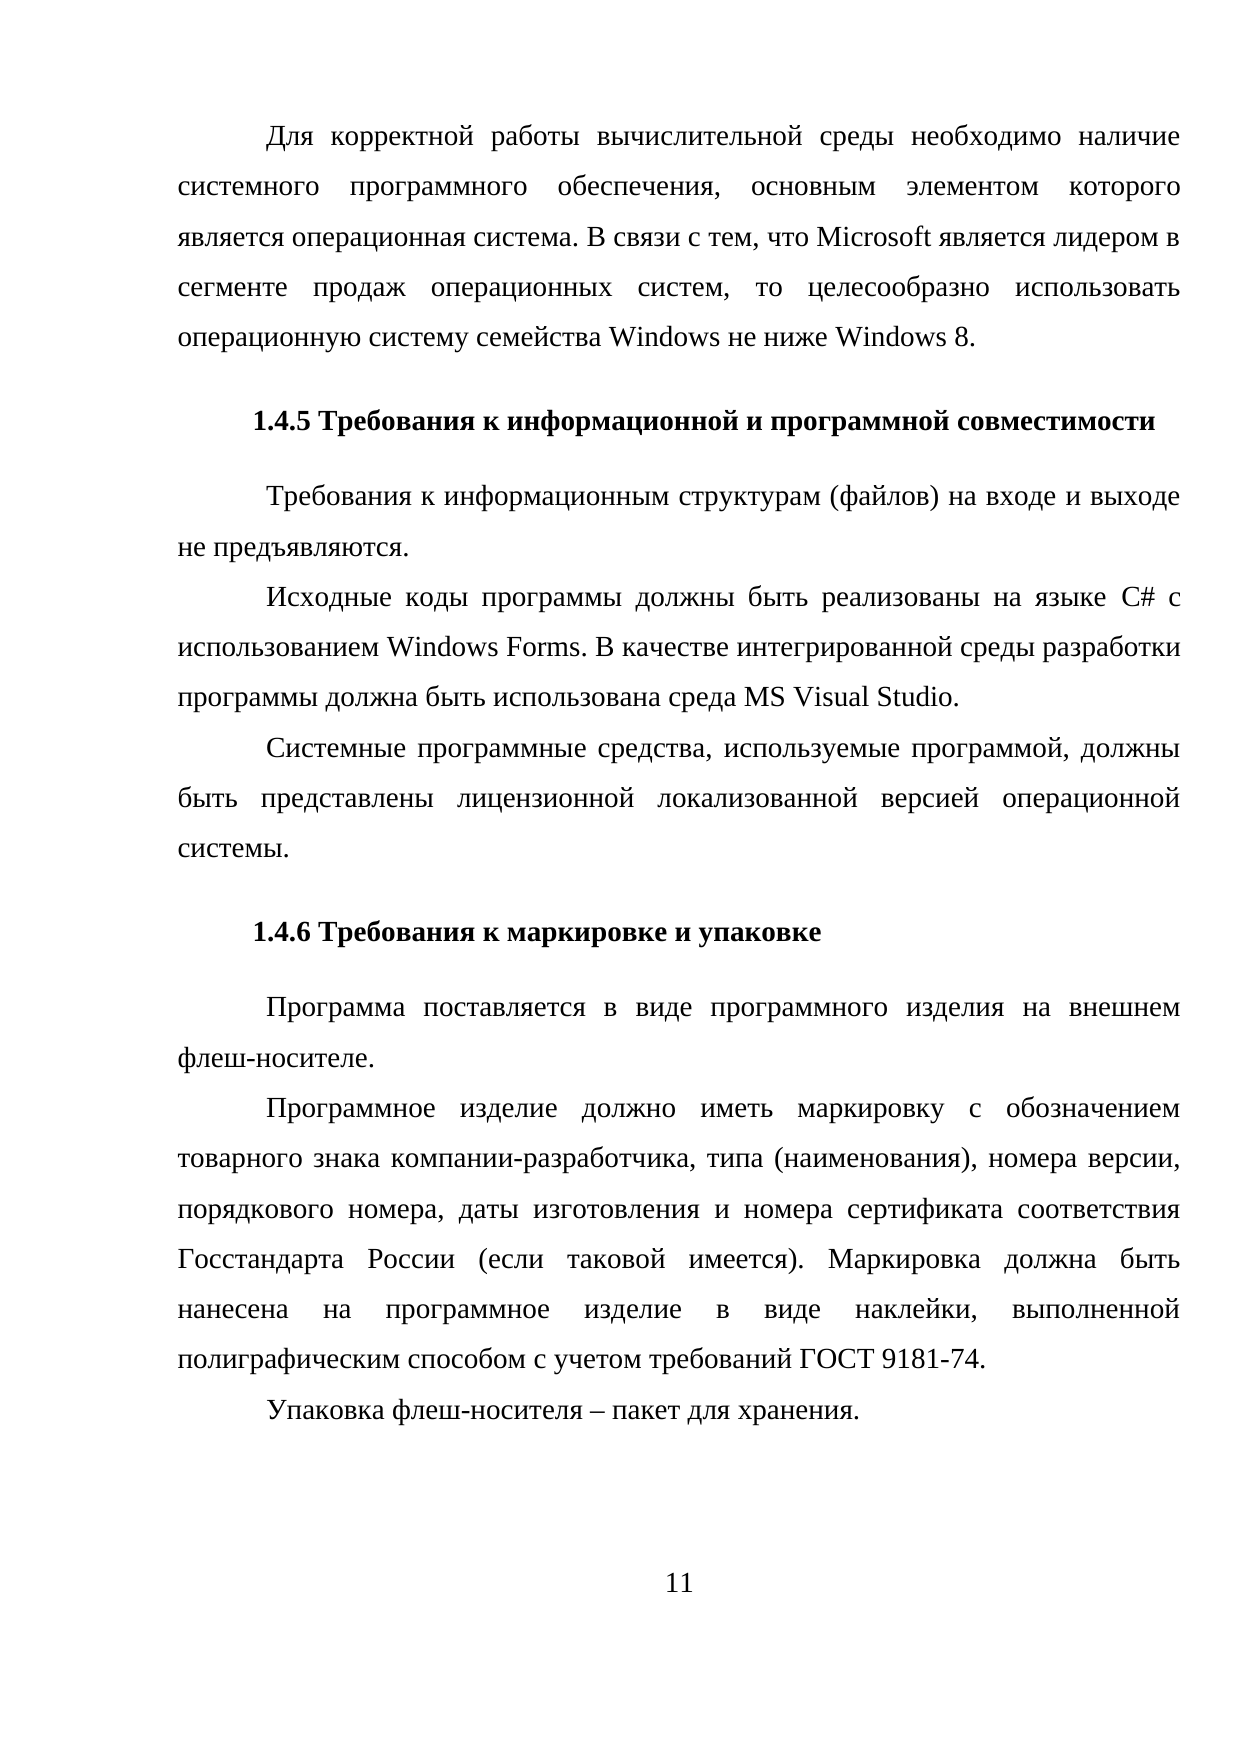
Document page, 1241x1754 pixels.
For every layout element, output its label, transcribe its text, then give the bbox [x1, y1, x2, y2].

text Требования к информационным структурам (файлов) на входе и выходе не предъявляются. [177, 478, 1181, 562]
subtitle 1.4.6 Требования к маркировке и упаковке [252, 914, 1181, 948]
text Исходные коды программы должны быть реализованы на языке C# с использованием Windows Forms. В качестве интегрированной среды разработки программы должна быть использована среда MS Visual Studio. [177, 579, 1181, 713]
subtitle 1.4.5 Требования к информационной и программной совместимости [252, 403, 1181, 437]
text Для корректной работы вычислительной среды необходимо наличие системного программного обеспечения, основным элементом которого является операционная система. В связи с тем, что Microsoft является лидером в сегменте продаж операционных систем, то целесообразно использовать операционную систему семейства Windows не ниже Windows 8. [177, 118, 1181, 353]
text Программа поставляется в виде программного изделия на внешнем флеш-носителе. [177, 989, 1181, 1073]
text Программное изделие должно иметь маркировку с обозначением товарного знака компании-разработчика, типа (наименования), номера версии, порядкового номера, даты изготовления и номера сертификата соответствия Госстандарта России (если таковой имеется). Маркировка должна быть нанесена на программное изделие в виде наклейки, выполненной полиграфическим способом с учетом требований ГОСТ 9181-74. [177, 1090, 1181, 1375]
text Системные программные средства, используемые программой, должны быть представлены лицензионной локализованной версией операционной системы. [177, 730, 1181, 864]
text Упаковка флеш-носителя – пакет для хранения. [177, 1392, 1181, 1426]
